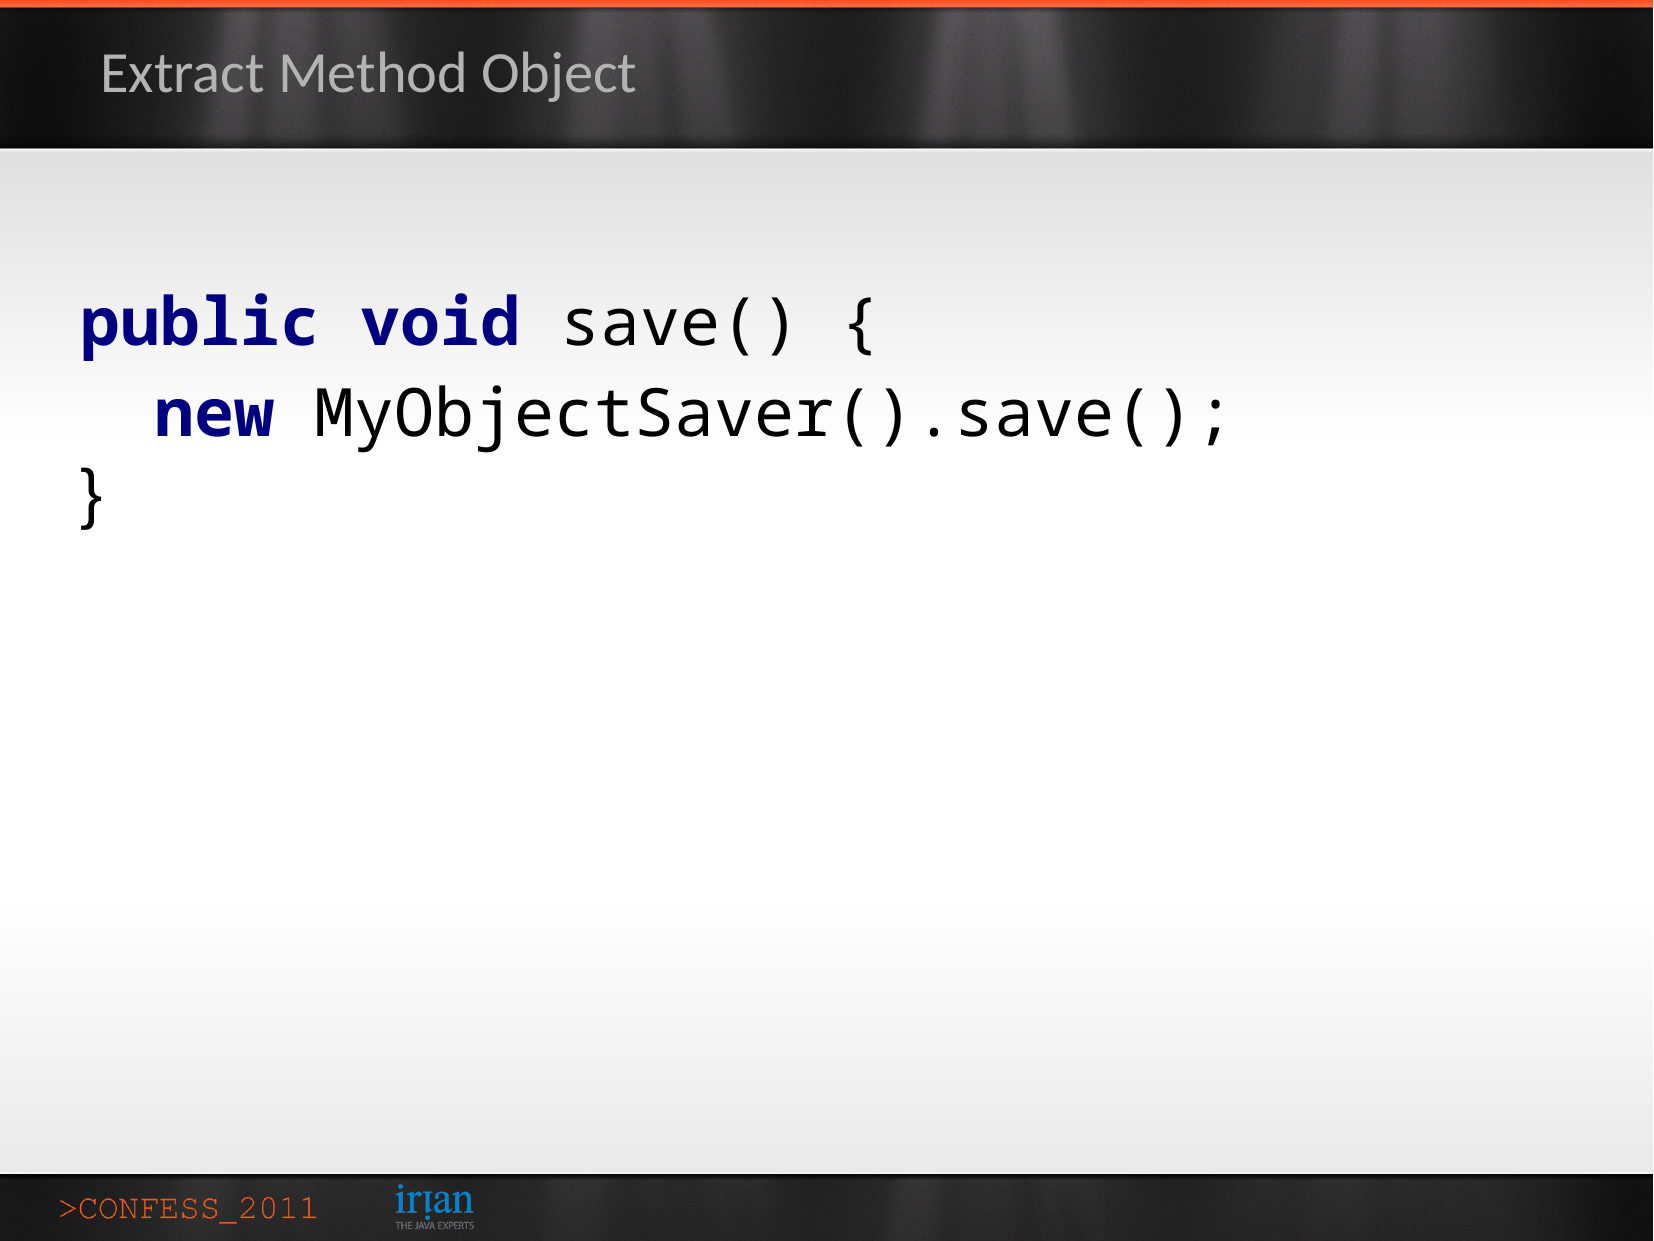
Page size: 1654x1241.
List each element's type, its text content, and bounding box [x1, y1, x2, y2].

title Extract Method Object [100, 6, 1588, 151]
picture [0, 0, 1653, 1241]
subtitle public void save() { new MyObjectSaver().save(); } [80, 287, 1569, 1144]
